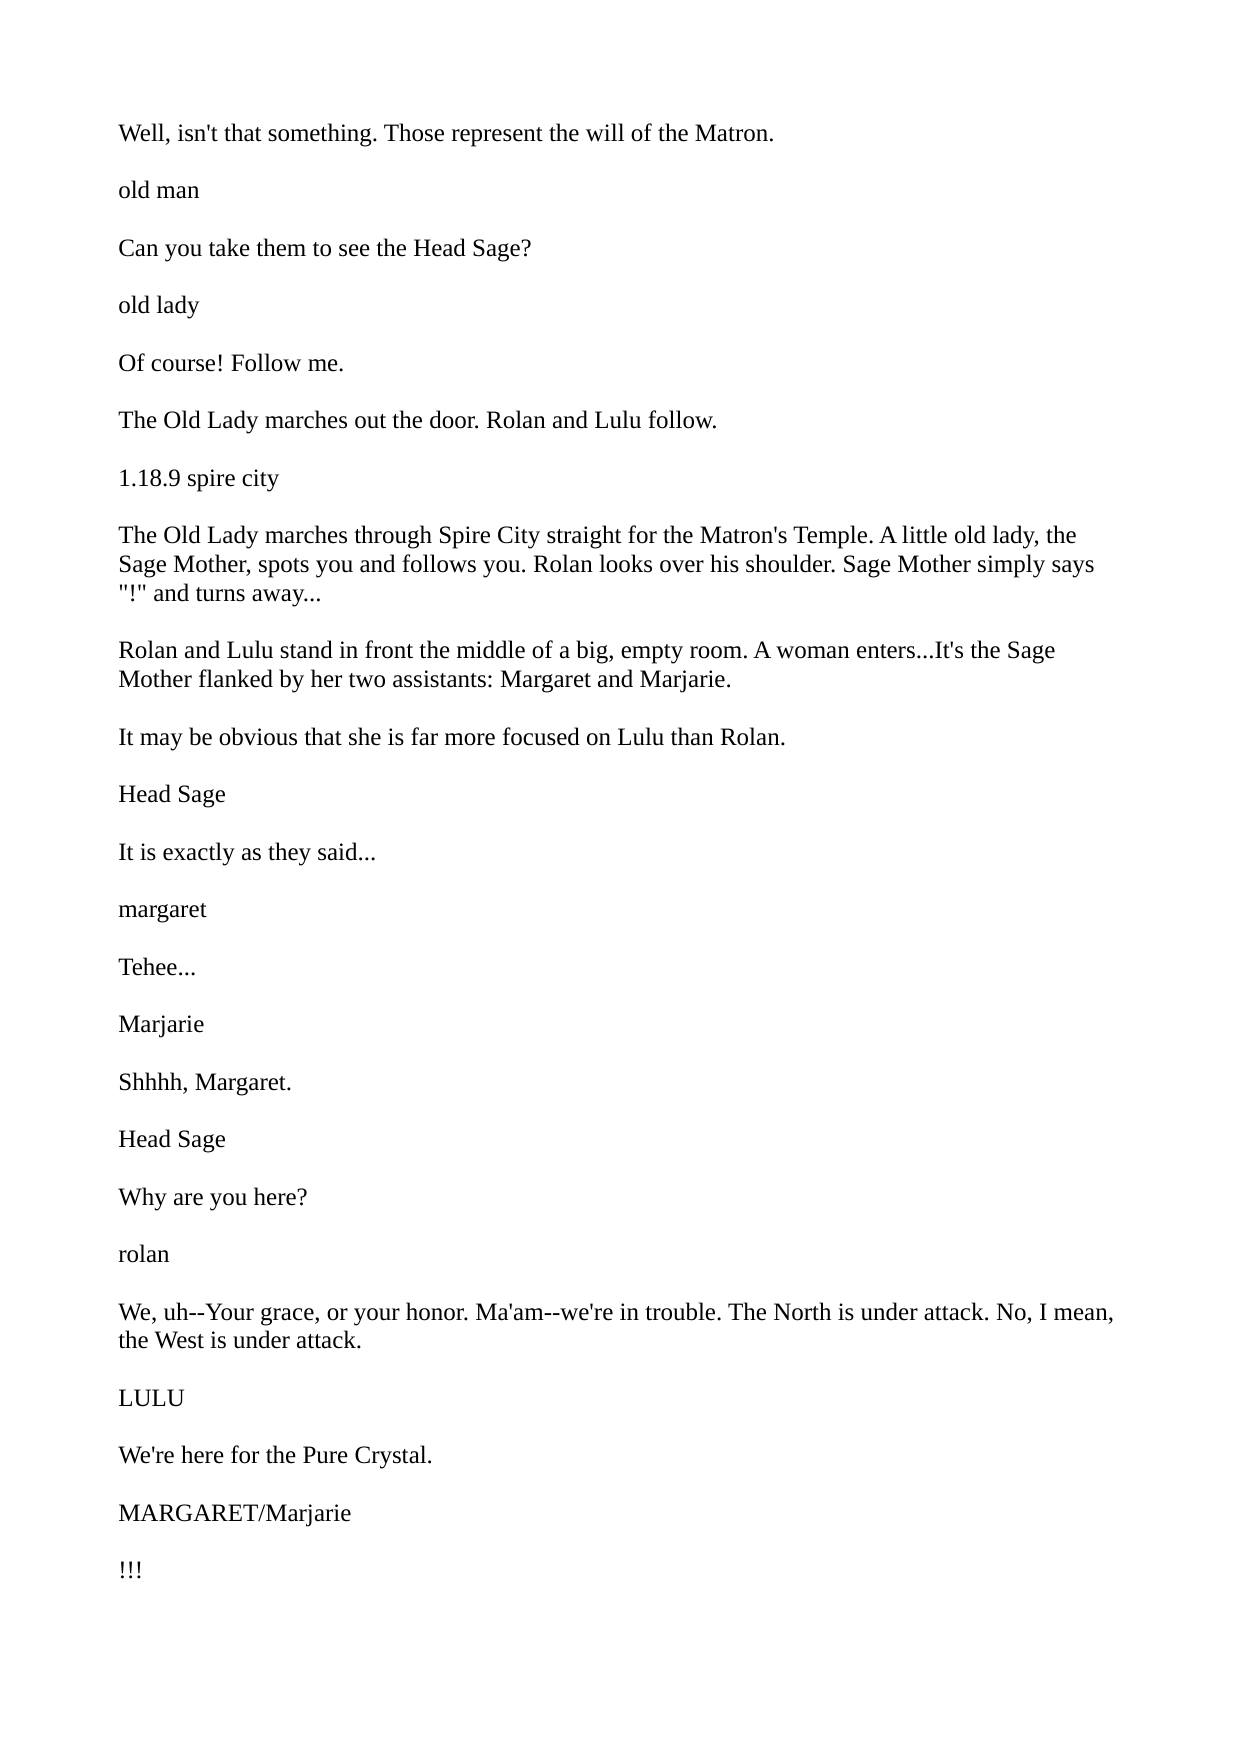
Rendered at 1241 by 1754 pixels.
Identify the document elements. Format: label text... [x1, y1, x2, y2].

text Can you take them to see the Head Sage? [118, 233, 1122, 262]
text LULU [118, 1383, 1122, 1412]
text The Old Lady marches through Spire City straight for the Matron's Temple. A little old lady, the Sage Mother, spots you and follows you. Rolan looks over his shoulder. Sage Mother simply says "!" and turns away... [118, 521, 1122, 607]
text rolan [118, 1239, 1122, 1268]
text Shhhh, Margaret. [118, 1067, 1122, 1096]
text Tehee... [118, 952, 1122, 981]
text Why are you here? [118, 1182, 1122, 1211]
text MARGARET/Marjarie [118, 1498, 1122, 1527]
text It is exactly as they said... [118, 837, 1122, 866]
text We, uh--Your grace, or your honor. Ma'am--we're in trouble. The North is under attack. No, I mean, the West is under attack. [118, 1297, 1122, 1354]
text It may be obvious that she is far more focused on Lulu than Rolan. [118, 722, 1122, 751]
text !!! [118, 1556, 1122, 1584]
text Rolan and Lulu stand in front the middle of a big, empty room. A woman enters...It's the Sage Mother flanked by her two assistants: Margaret and Marjarie. [118, 636, 1122, 693]
text Well, isn't that something. Those represent the will of the Matron. [118, 118, 1122, 147]
text old man [118, 176, 1122, 204]
text Marjarie [118, 1009, 1122, 1038]
text Head Sage [118, 1124, 1122, 1153]
text We're here for the Pure Crystal. [118, 1441, 1122, 1469]
text Of course! Follow me. [118, 348, 1122, 377]
text old lady [118, 291, 1122, 319]
text 1.18.9 spire city [118, 463, 1122, 492]
text Head Sage [118, 779, 1122, 808]
text The Old Lady marches out the door. Rolan and Lulu follow. [118, 406, 1122, 434]
text margaret [118, 894, 1122, 923]
